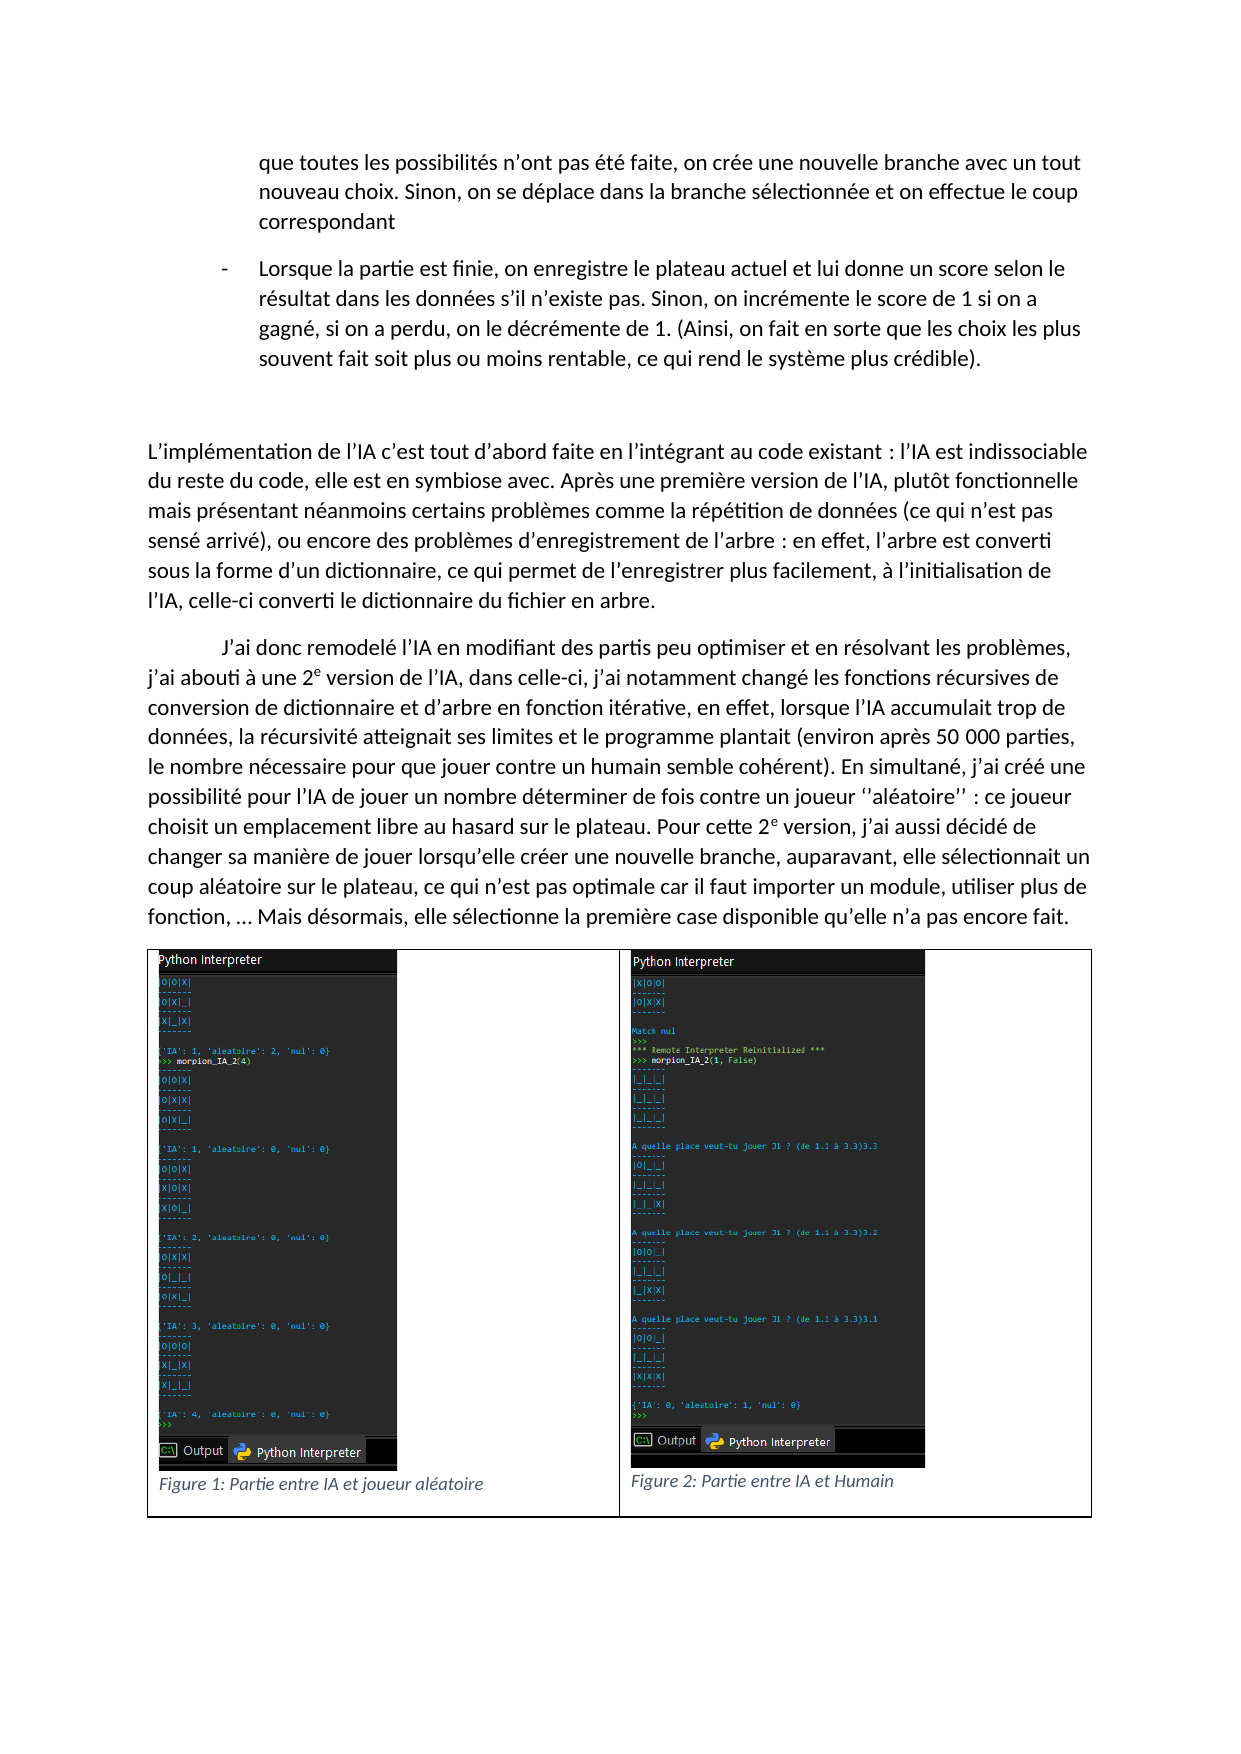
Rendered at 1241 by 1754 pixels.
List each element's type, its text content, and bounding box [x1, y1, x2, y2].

table_header Figure 2: Partie entre IA et Humain [620, 950, 1091, 1516]
list Lorsque la partie est finie, on enregistre le plateau actuel et lui donne un score selon le résultat dans les données s’il n’existe pas. Sinon, on incrémente le score de 1 si on a gagné, si on a perdu, on le décrémente de 1. (Ainsi, on fait en sorte que les choix les plus souvent fait soit plus ou moins rentable, ce qui rend le système plus crédible). [221, 254, 1093, 372]
table_header Figure 1: Partie entre IA et joueur aléatoire [148, 950, 619, 1516]
list que toutes les possibilités n’ont pas été faite, on crée une nouvelle branche avec un tout nouveau choix. Sinon, on se déplace dans la branche sélectionnée et on effectue le coup correspondant [221, 148, 1093, 235]
text L’implémentation de l’IA c’est tout d’abord faite en l’intégrant au code existant : l’IA est indissociable du reste du code, elle est en symbiose avec. Après une première version de l’IA, plutôt fonctionnelle mais présentant néanmoins certains problèmes comme la répétition de données (ce qui n’est pas sensé arrivé), ou encore des problèmes d’enregistrement de l’arbre : en effet, l’arbre est converti sous la forme d’un dictionnaire, ce qui permet de l’enregistrer plus facilement, à l’initialisation de l’IA, celle-ci converti le dictionnaire du fichier en arbre. [148, 437, 1093, 614]
text J’ai donc remodelé l’IA en modifiant des partis peu optimiser et en résolvant les problèmes, j’ai abouti à une 2e version de l’IA, dans celle-ci, j’ai notamment changé les fonctions récursives de conversion de dictionnaire et d’arbre en fonction itérative, en effet, lorsque l’IA accumulait trop de données, la récursivité atteignait ses limites et le programme plantait (environ après 50 000 parties, le nombre nécessaire pour que jouer contre un humain semble cohérent). En simultané, j’ai créé une possibilité pour l’IA de jouer un nombre déterminer de fois contre un joueur ‘’aléatoire’’ : ce joueur choisit un emplacement libre au hasard sur le plateau. Pour cette 2e version, j’ai aussi décidé de changer sa manière de jouer lorsqu’elle créer une nouvelle branche, auparavant, elle sélectionnait un coup aléatoire sur le plateau, ce qui n’est pas optimale car il faut importer un module, utiliser plus de fonction, … Mais désormais, elle sélectionne la première case disponible qu’elle n’a pas encore fait. [148, 633, 1093, 930]
